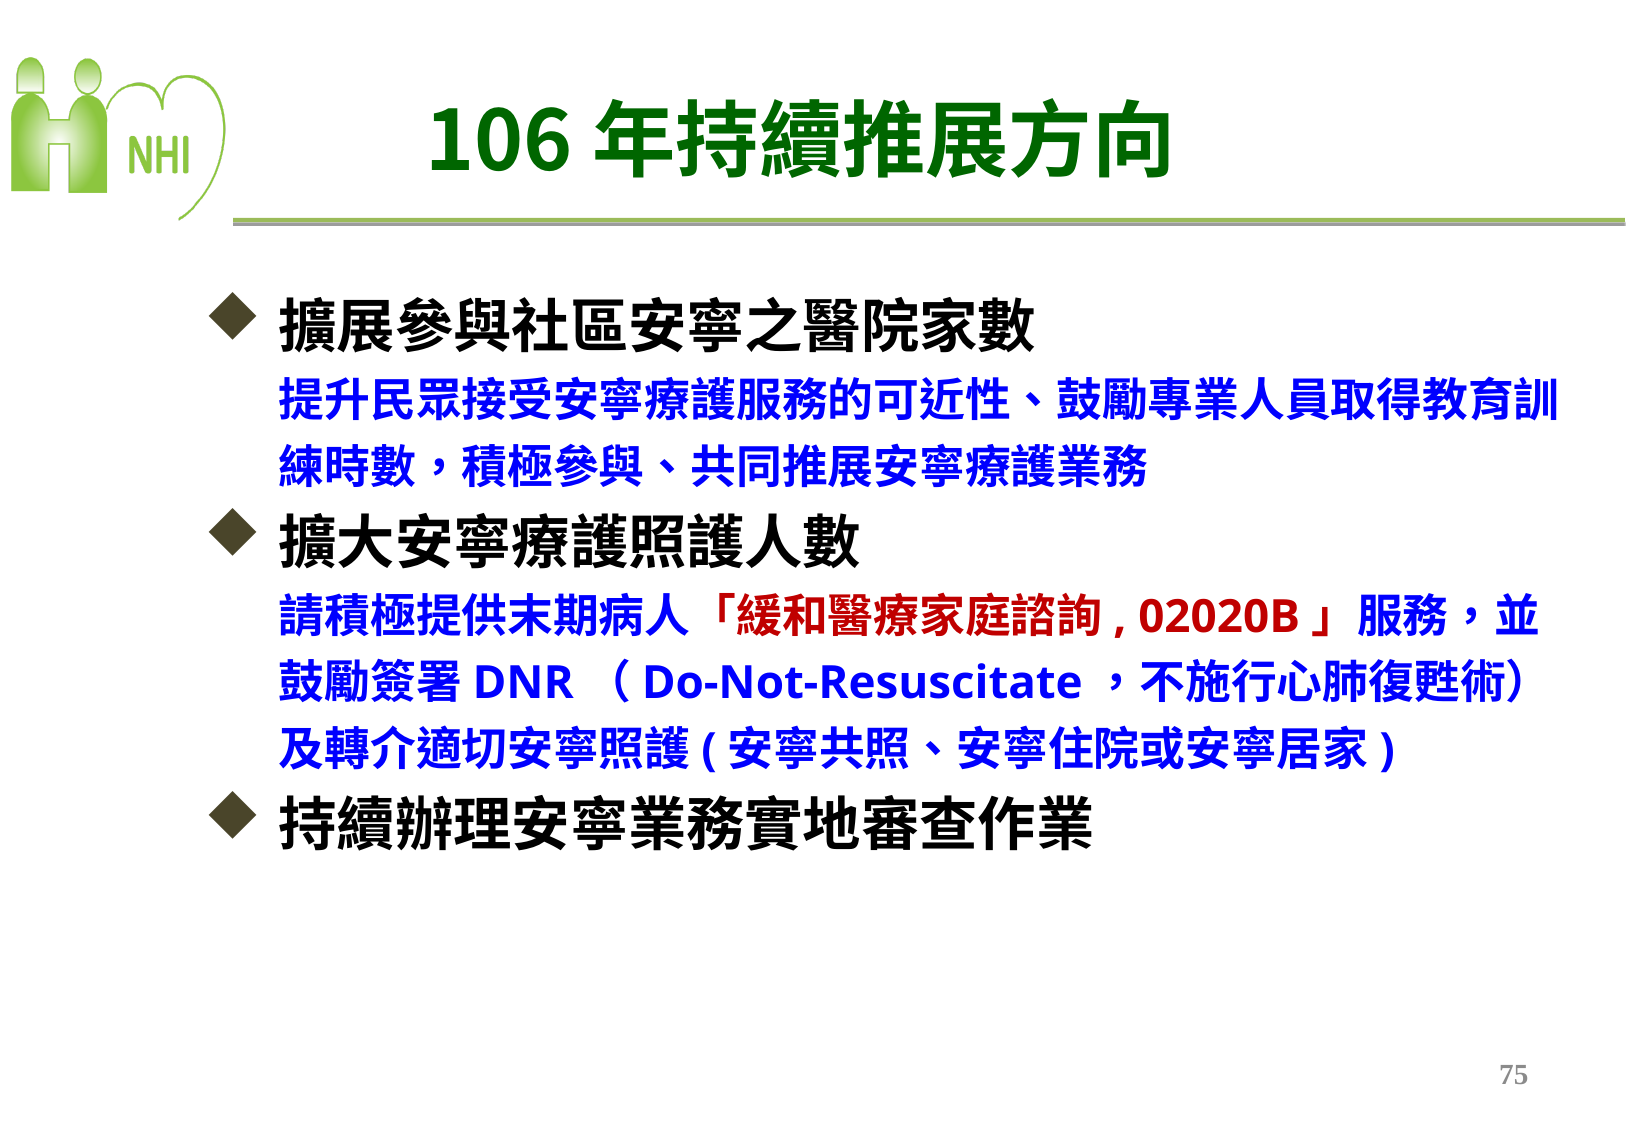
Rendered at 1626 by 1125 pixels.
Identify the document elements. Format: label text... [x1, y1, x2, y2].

text_box 擴展參與社區安寧之醫院家數 提升民眾接受安寧療護服務的可近性、鼓勵專業人員取得教育訓練時數，積極參與、共同推展安寧療護業務 擴大安寧療護照護人數 請積極提供末期病人「緩和醫療家庭諮詢, 02020B」服務，並鼓勵簽署DNR（Do-Not-Resuscitate，不施行心肺復甦術）及轉介適切安寧照護(安寧共照、安寧住院或安寧居家) 持續辦理安寧業務實地審查作業 [151, 243, 1616, 1024]
slide_number [1164, 1042, 1544, 1103]
picture [0, 42, 233, 233]
title 106年持續推展方向 [68, 54, 1534, 220]
